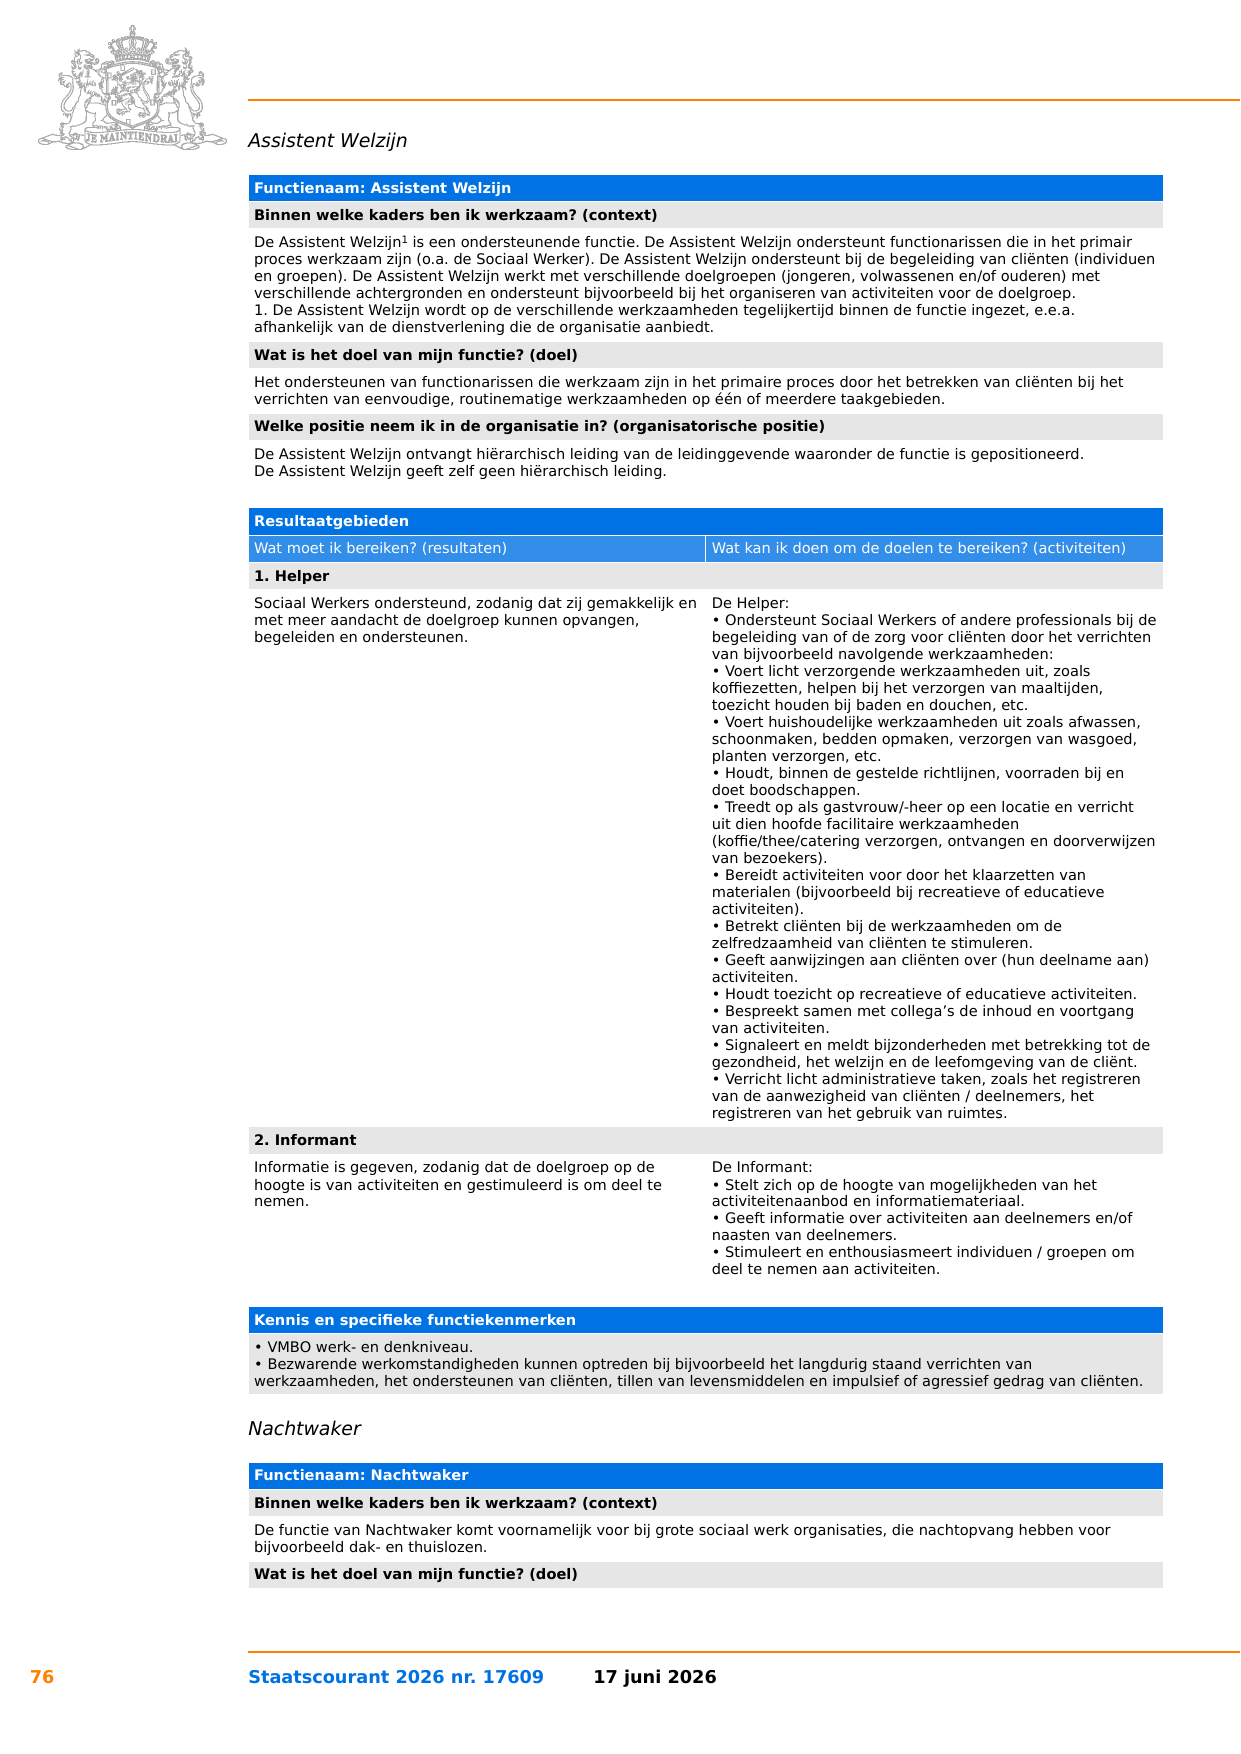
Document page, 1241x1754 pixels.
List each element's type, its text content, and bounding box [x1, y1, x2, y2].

table_cell Welke positie neem ik in de organisatie in? (organisatorische positie) [249, 414, 1163, 440]
table_cell Informatie is gegeven, zodanig dat de doelgroep op de hoogte is van activiteiten en gestimuleerd is om deel te nemen. [249, 1155, 705, 1283]
table_header Kennis en specifieke functiekenmerken [249, 1307, 1163, 1333]
subtitle Assistent Welzijn [248, 130, 1163, 152]
table_header Functienaam: Assistent Welzijn [249, 175, 1163, 201]
picture [38, 25, 227, 150]
table_cell • VMBO werk- en denkniveau. • Bezwarende werkomstandigheden kunnen optreden bij bijvoorbeeld het langdurig staand verrichten van werkzaamheden, het ondersteunen van cliënten, tillen van levensmiddelen en impulsief of agressief gedrag van cliënten. [249, 1334, 1163, 1394]
subtitle Nachtwaker [248, 1417, 1163, 1439]
table_cell De functie van Nachtwaker komt voornamelijk voor bij grote sociaal werk organisaties, die nachtopvang hebben voor bijvoorbeeld dak- en thuislozen. [249, 1517, 1163, 1561]
table_header Resultaatgebieden [249, 508, 1163, 535]
table_cell De Helper: • Ondersteunt Sociaal Werkers of andere professionals bij de begeleiding van of de zorg voor cliënten door het verrichten van bijvoorbeeld navolgende werkzaamheden: • Voert licht verzorgende werkzaamheden uit, zoals koffiezetten, helpen bij het verzorgen van maaltijden, toezicht houden bij baden en douchen, etc. • Voert huishoudelijke werkzaamheden uit zoals afwassen, schoonmaken, bedden opmaken, verzorgen van wasgoed, planten verzorgen, etc. • Houdt, binnen de gestelde richtlijnen, voorraden bij en doet boodschappen. • Treedt op als gastvrouw/-heer op een locatie en verricht uit dien hoofde facilitaire werkzaamheden (koffie/thee/catering verzorgen, ontvangen en doorverwijzen van bezoekers). • Bereidt activiteiten voor door het klaarzetten van materialen (bijvoorbeeld bij recreatieve of educatieve activiteiten). • Betrekt cliënten bij de werkzaamheden om de zelfredzaamheid van cliënten te stimuleren. • Geeft aanwijzingen aan cliënten over (hun deelname aan) activiteiten. • Houdt toezicht op recreatieve of educatieve activiteiten. • Bespreekt samen met collega’s de inhoud en voortgang van activiteiten. • Signaleert en meldt bijzonderheden met betrekking tot de gezondheid, het welzijn en de leefomgeving van de cliënt. • Verricht licht administratieve taken, zoals het registreren van de aanwezigheid van cliënten / deelnemers, het registreren van het gebruik van ruimtes. [706, 591, 1163, 1126]
table_cell Binnen welke kaders ben ik werkzaam? (context) [249, 202, 1163, 228]
table_cell Wat moet ik bereiken? (resultaten) [249, 536, 705, 562]
table_cell Wat is het doel van mijn functie? (doel) [249, 1562, 1163, 1588]
table_cell 1. Helper [249, 563, 1163, 589]
table_cell 2. Informant [249, 1127, 1163, 1154]
table_cell Sociaal Werkers ondersteund, zodanig dat zij gemakkelijk en met meer aandacht de doelgroep kunnen opvangen, begeleiden en ondersteunen. [249, 591, 705, 1126]
table_header Functienaam: Nachtwaker [249, 1463, 1163, 1489]
table_cell De Informant: • Stelt zich op de hoogte van mogelijkheden van het activiteitenaanbod en informatiemateriaal. • Geeft informatie over activiteiten aan deelnemers en/of naasten van deelnemers. • Stimuleert en enthousiasmeert individuen / groepen om deel te nemen aan activiteiten. [706, 1155, 1163, 1283]
table_cell De Assistent Welzijn1 is een ondersteunende functie. De Assistent Welzijn ondersteunt functionarissen die in het primair proces werkzaam zijn (o.a. de Sociaal Werker). De Assistent Welzijn ondersteunt bij de begeleiding van cliënten (individuen en groepen). De Assistent Welzijn werkt met verschillende doelgroepen (jongeren, volwassenen en/of ouderen) met verschillende achtergronden en ondersteunt bijvoorbeeld bij het organiseren van activiteiten voor de doelgroep. 1. De Assistent Welzijn wordt op de verschillende werkzaamheden tegelijkertijd binnen de functie ingezet, e.e.a. afhankelijk van de dienstverlening die de organisatie aanbiedt. [249, 230, 1163, 341]
table_cell Binnen welke kaders ben ik werkzaam? (context) [249, 1490, 1163, 1516]
table_cell De Assistent Welzijn ontvangt hiërarchisch leiding van de leidinggevende waaronder de functie is gepositioneerd. De Assistent Welzijn geeft zelf geen hiërarchisch leiding. [249, 441, 1163, 484]
table_cell Wat kan ik doen om de doelen te bereiken? (activiteiten) [706, 536, 1163, 562]
table_cell Het ondersteunen van functionarissen die werkzaam zijn in het primaire proces door het betrekken van cliënten bij het verrichten van eenvoudige, routinematige werkzaamheden op één of meerdere taakgebieden. [249, 369, 1163, 413]
table_cell Wat is het doel van mijn functie? (doel) [249, 342, 1163, 368]
